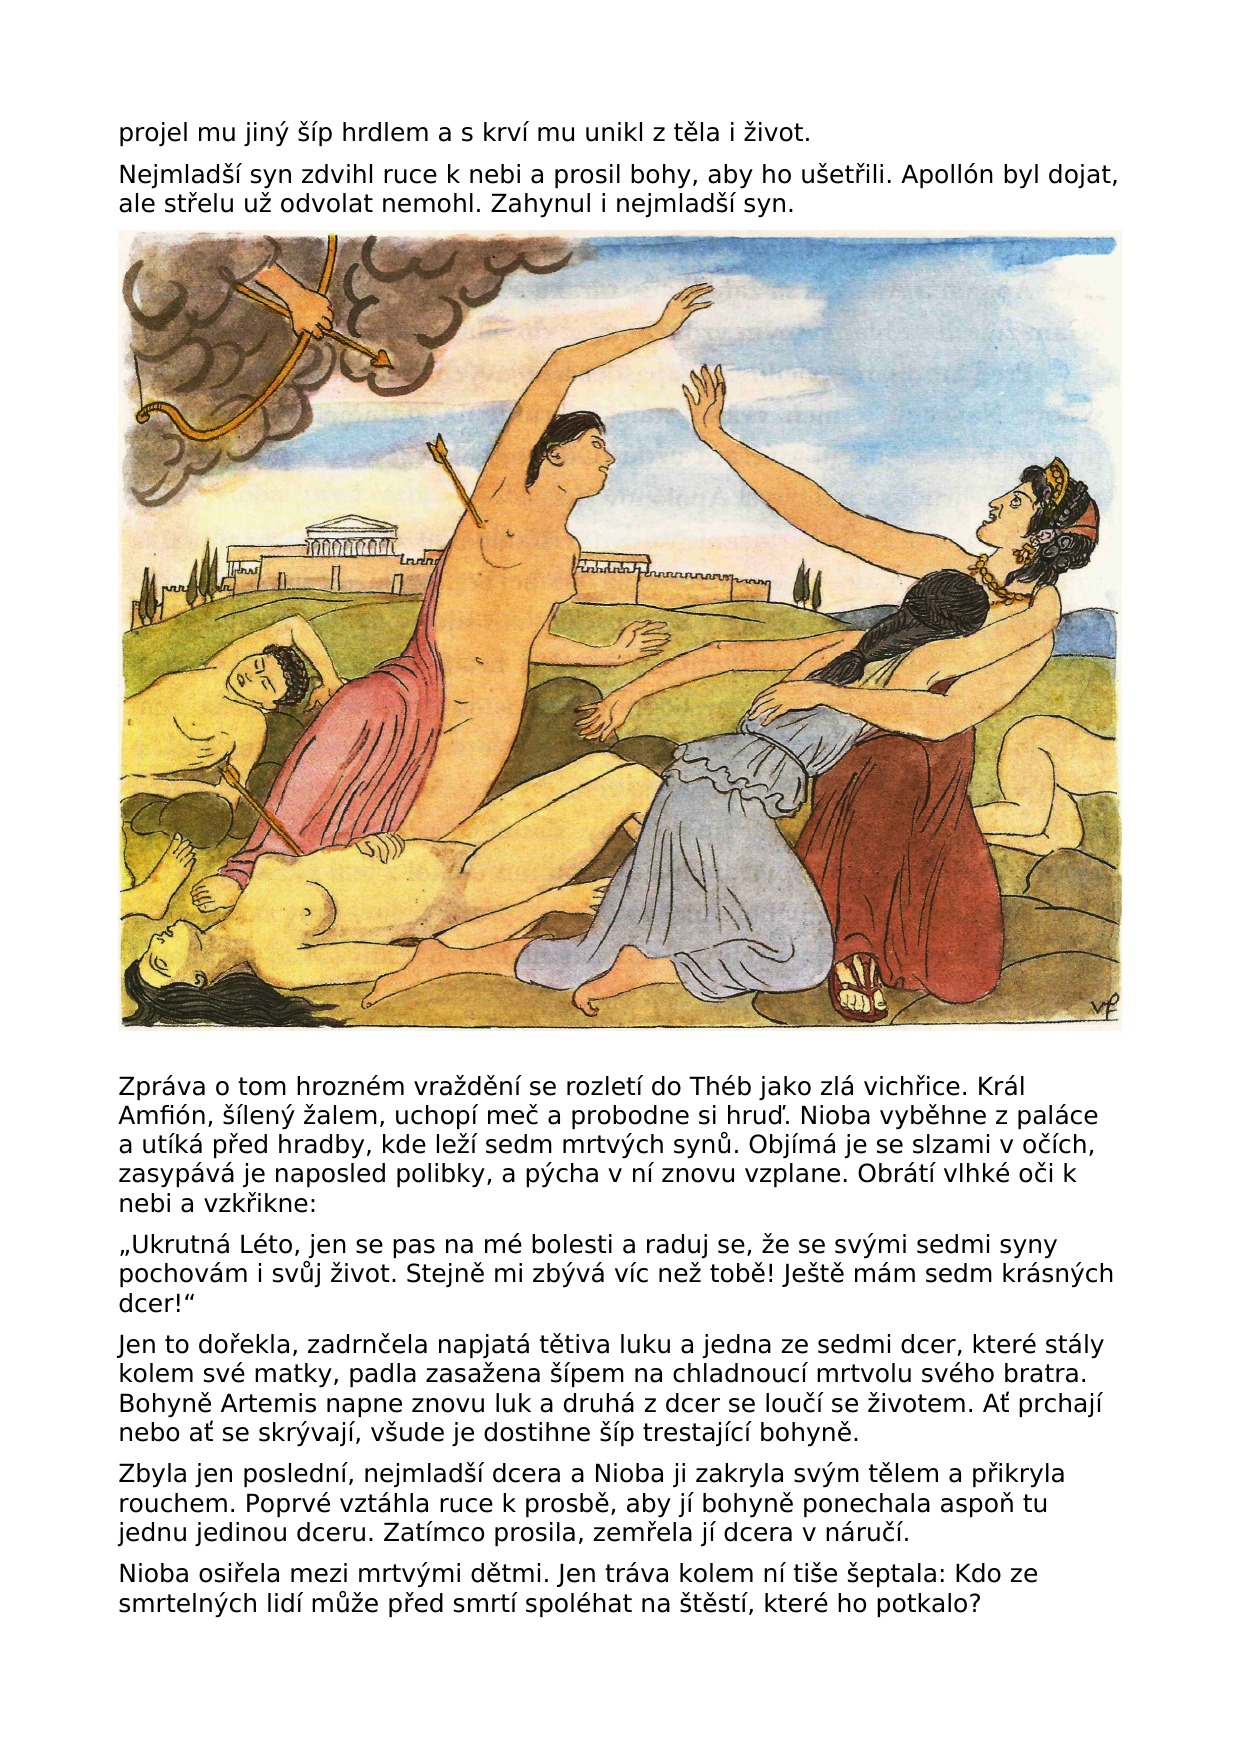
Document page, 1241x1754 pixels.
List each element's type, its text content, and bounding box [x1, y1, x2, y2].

text Nioba osiřela mezi mrtvými dětmi. Jen tráva kolem ní tiše šeptala: Kdo ze smrtelných lidí může před smrtí spoléhat na štěstí, které ho potkalo? [118, 1560, 1122, 1618]
text Zpráva o tom hrozném vraždění se rozletí do Théb jako zlá vichřice. Král Amfión, šílený žalem, uchopí meč a probodne si hruď. Nioba vyběhne z paláce a utíká před hradby, kde leží sedm mrtvých synů. Objímá je se slzami v očích, zasypává je naposled polibky, a pýcha v ní znovu vzplane. Obrátí vlhké oči k nebi a vzkřikne: [118, 1072, 1122, 1218]
text projel mu jiný šíp hrdlem a s krví mu unikl z těla i život. [118, 118, 1122, 147]
text Zbyla jen poslední, nejmladší dcera a Nioba ji zakryla svým tělem a přikryla rouchem. Poprvé vztáhla ruce k prosbě, aby jí bohyně ponechala aspoň tu jednu jedinou dceru. Zatímco prosila, zemřela jí dcera v náručí. [118, 1460, 1122, 1547]
text „Ukrutná Léto, jen se pas na mé bolesti a raduj se, že se svými sedmi syny pochovám i svůj život. Stejně mi zbývá víc než tobě! Ještě mám sedm krásných dcer!“ [118, 1231, 1122, 1318]
text Jen to dořekla, zadrnčela napjatá tětiva luku a jedna ze sedmi dcer, které stály kolem své matky, padla zasažena šípem na chladnoucí mrtvolu svého bratra. Bohyně Artemis napne znovu luk a druhá z dcer se loučí se životem. Ať prchají nebo ať se skrývají, všude je dostihne šíp trestající bohyně. [118, 1331, 1122, 1447]
text Nejmladší syn zdvihl ruce k nebi a prosil bohy, aby ho ušetřili. Apollón byl dojat, ale střelu už odvolat nemohl. Zahynul i nejmladší syn. [118, 160, 1122, 218]
picture [118, 230, 1123, 1031]
